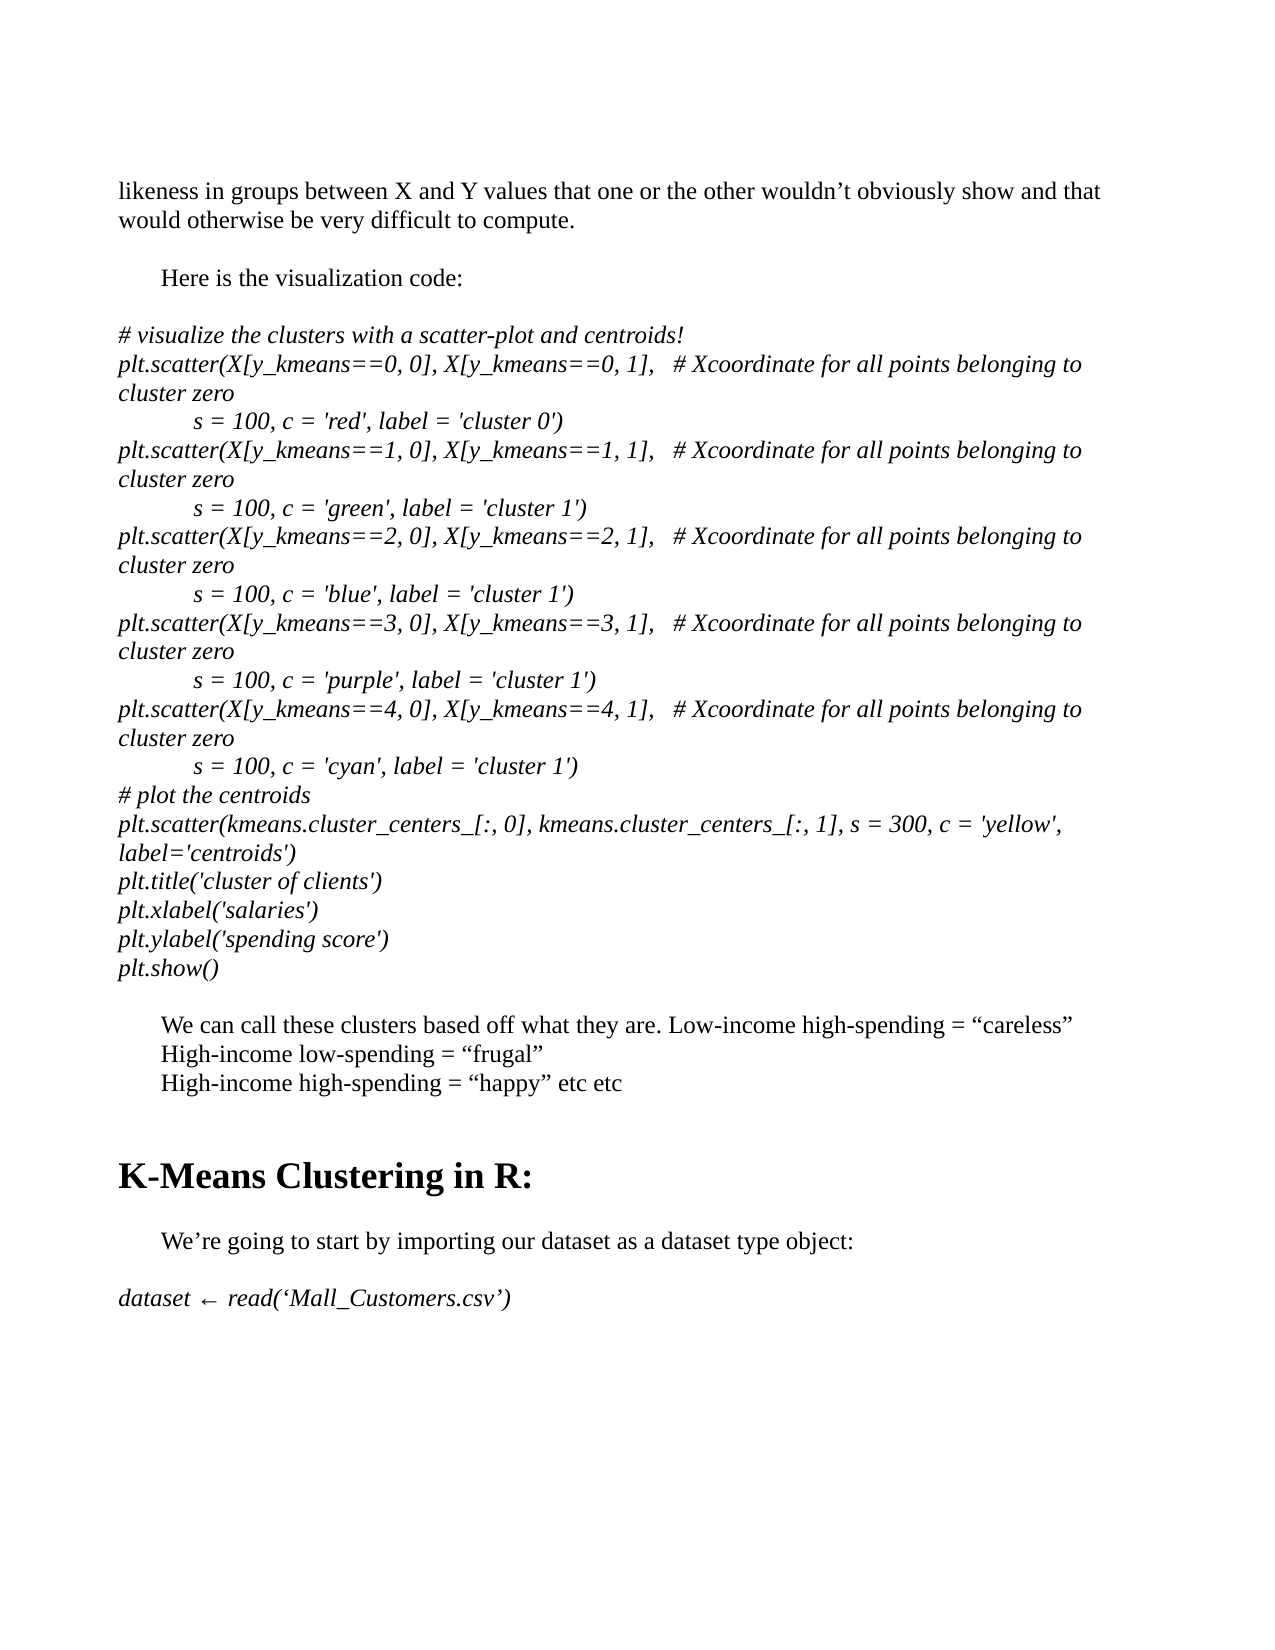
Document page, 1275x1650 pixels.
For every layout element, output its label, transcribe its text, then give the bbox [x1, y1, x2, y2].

text plt.title('cluster of clients') [118, 866, 1157, 895]
text # visualize the clusters with a scatter-plot and centroids! [118, 320, 1157, 349]
text dataset ← read(‘Mall_Customers.csv’) [118, 1283, 1157, 1312]
text plt.show() [118, 953, 1157, 981]
text K-Means Clustering in R: [118, 1154, 1157, 1197]
text Here is the visualization code: [118, 263, 1157, 291]
text plt.scatter(X[y_kmeans==3, 0], X[y_kmeans==3, 1], # Xcoordinate for all points belonging to cluster zero [118, 608, 1157, 665]
text plt.scatter(X[y_kmeans==2, 0], X[y_kmeans==2, 1], # Xcoordinate for all points belonging to cluster zero [118, 521, 1157, 579]
text s = 100, c = 'red', label = 'cluster 0') [118, 406, 1157, 435]
text # plot the centroids [118, 780, 1157, 809]
text s = 100, c = 'blue', label = 'cluster 1') [118, 579, 1157, 608]
text plt.scatter(X[y_kmeans==0, 0], X[y_kmeans==0, 1], # Xcoordinate for all points belonging to cluster zero [118, 349, 1157, 406]
text plt.scatter(X[y_kmeans==1, 0], X[y_kmeans==1, 1], # Xcoordinate for all points belonging to cluster zero [118, 435, 1157, 493]
text s = 100, c = 'purple', label = 'cluster 1') [118, 665, 1157, 694]
text We can call these clusters based off what they are. Low-income high-spending = “careless” [118, 1010, 1157, 1039]
text High-income high-spending = “happy” etc etc [118, 1068, 1157, 1096]
text s = 100, c = 'green', label = 'cluster 1') [118, 493, 1157, 521]
text We’re going to start by importing our dataset as a dataset type object: [118, 1226, 1157, 1254]
text High-income low-spending = “frugal” [118, 1039, 1157, 1068]
text plt.xlabel('salaries') [118, 895, 1157, 924]
text plt.ylabel('spending score') [118, 924, 1157, 953]
text likeness in groups between X and Y values that one or the other wouldn’t obviously show and that would otherwise be very difficult to compute. [118, 176, 1157, 234]
text plt.scatter(X[y_kmeans==4, 0], X[y_kmeans==4, 1], # Xcoordinate for all points belonging to cluster zero [118, 694, 1157, 751]
text plt.scatter(kmeans.cluster_centers_[:, 0], kmeans.cluster_centers_[:, 1], s = 300, c = 'yellow', label='centroids') [118, 809, 1157, 866]
text s = 100, c = 'cyan', label = 'cluster 1') [118, 751, 1157, 780]
